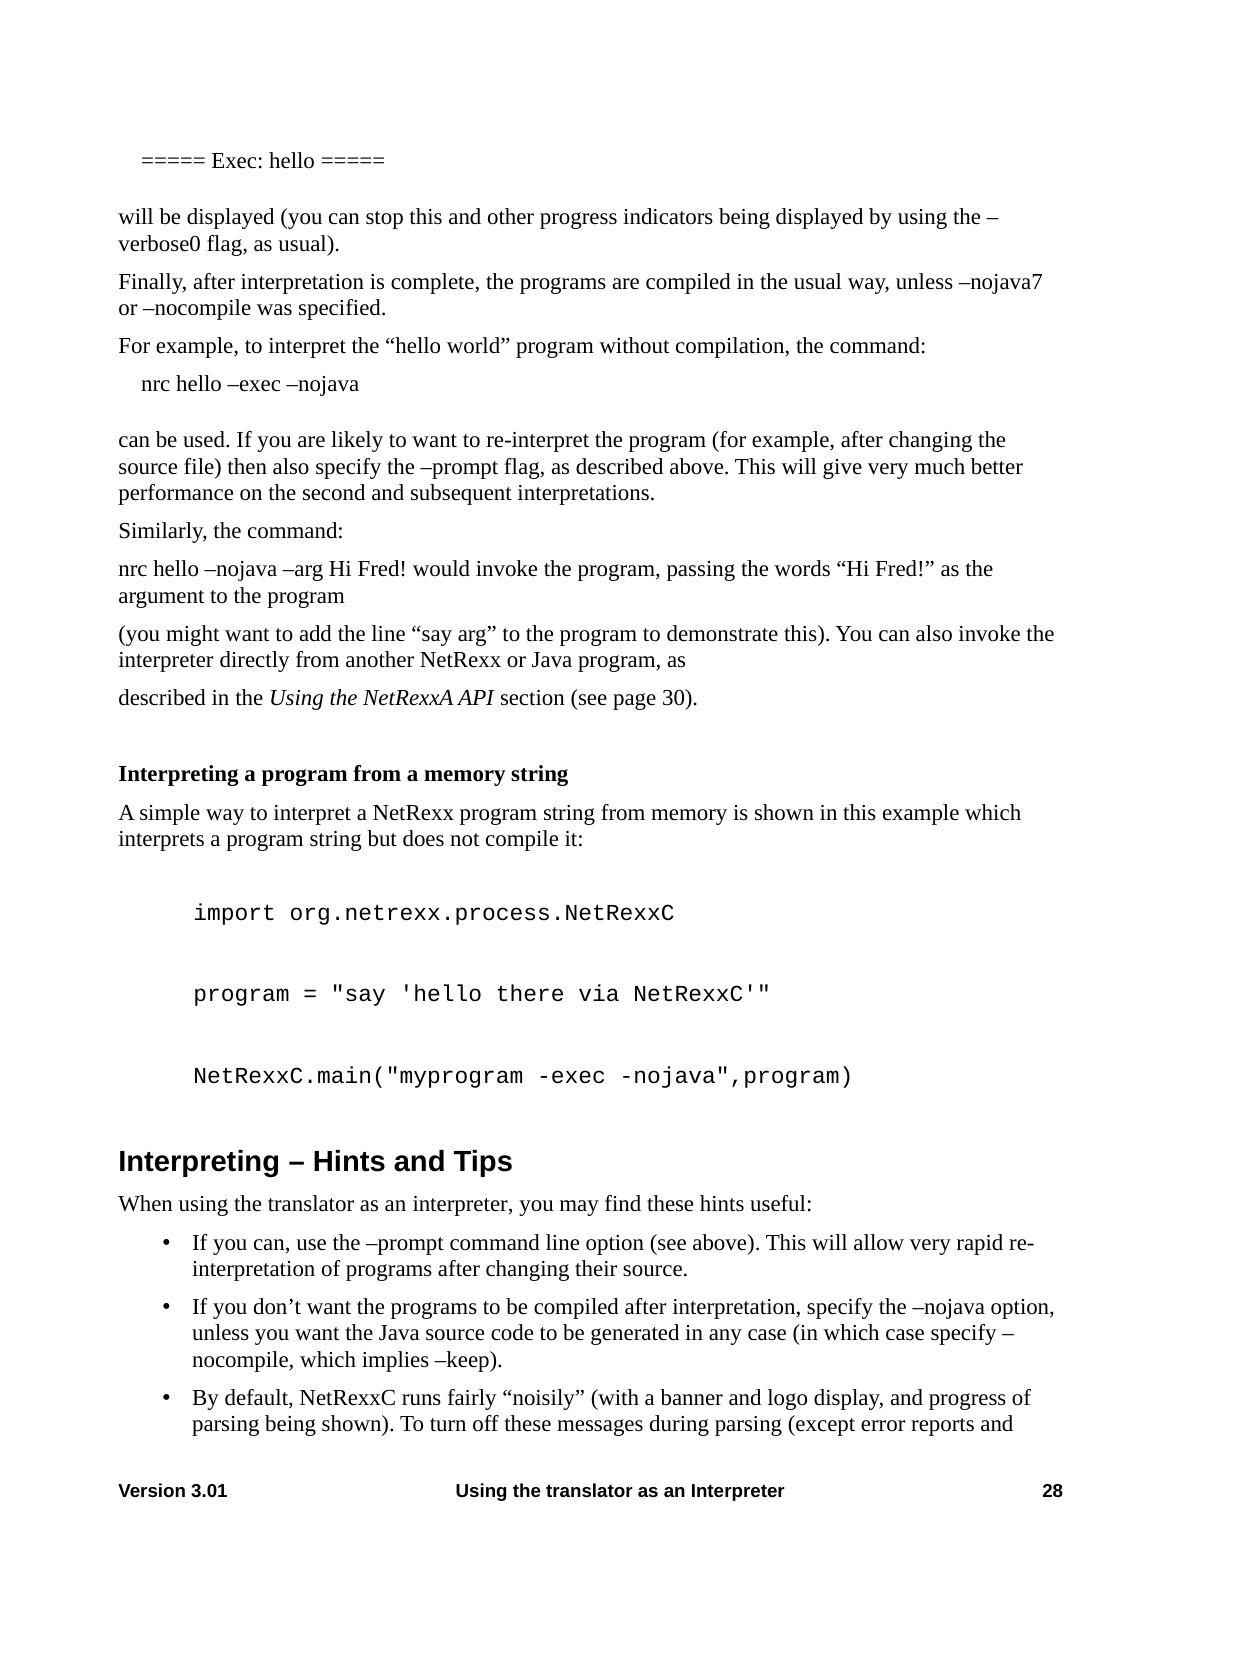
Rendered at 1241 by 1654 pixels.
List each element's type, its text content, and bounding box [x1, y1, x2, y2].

text When using the translator as an interpreter, you may find these hints useful: [118, 1190, 1063, 1217]
text Finally, after interpretation is complete, the programs are compiled in the usual way, unless –nojava7 or –nocompile was specified. [118, 268, 1063, 321]
list If you don’t want the programs to be compiled after interpretation, specify the –nojava option, unless you want the Java source code to be generated in any case (in which case specify –nocompile, which implies –keep). [162, 1293, 1063, 1372]
text program = "say 'hello there via NetRexxC'" [193, 957, 1063, 1008]
text Interpreting a program from a memory string [118, 761, 1063, 787]
text A simple way to interpret a NetRexx program string from memory is shown in this example which interprets a program string but does not compile it: [118, 799, 1063, 851]
text For example, to interpret the “hello world” program without compilation, the command: [118, 332, 1063, 359]
text can be used. If you are likely to want to re-interpret the program (for example, after changing the source file) then also specify the –prompt flag, as described above. This will give very much better performance on the second and subsequent interpretations. [118, 426, 1063, 505]
text described in the Using the NetRexxA API section (see page 30). [118, 684, 1063, 711]
text (you might want to add the line “say arg” to the program to demonstrate this). You can also invoke the interpreter directly from another NetRexx or Java program, as [118, 620, 1063, 672]
text nrc hello –exec –nojava [118, 371, 1063, 397]
subtitle Interpreting – Hints and Tips [118, 1144, 1063, 1178]
text ===== Exec: hello ===== [118, 148, 1063, 174]
text NetRexxC.main("myprogram -exec -nojava",program) [193, 1038, 1063, 1090]
text will be displayed (you can stop this and other progress indicators being displayed by using the –verbose0 flag, as usual). [118, 203, 1063, 256]
list By default, NetRexxC runs fairly “noisily” (with a banner and logo display, and progress of parsing being shown). To turn off these messages during parsing (except error reports and [162, 1384, 1063, 1437]
text import org.netrexx.process.NetRexxC [193, 901, 1063, 927]
text Similarly, the command: [118, 517, 1063, 543]
text nrc hello –nojava –arg Hi Fred! would invoke the program, passing the words “Hi Fred!” as the argument to the program [118, 555, 1063, 608]
list If you can, use the –prompt command line option (see above). This will allow very rapid re-interpretation of programs after changing their source. [162, 1228, 1063, 1281]
